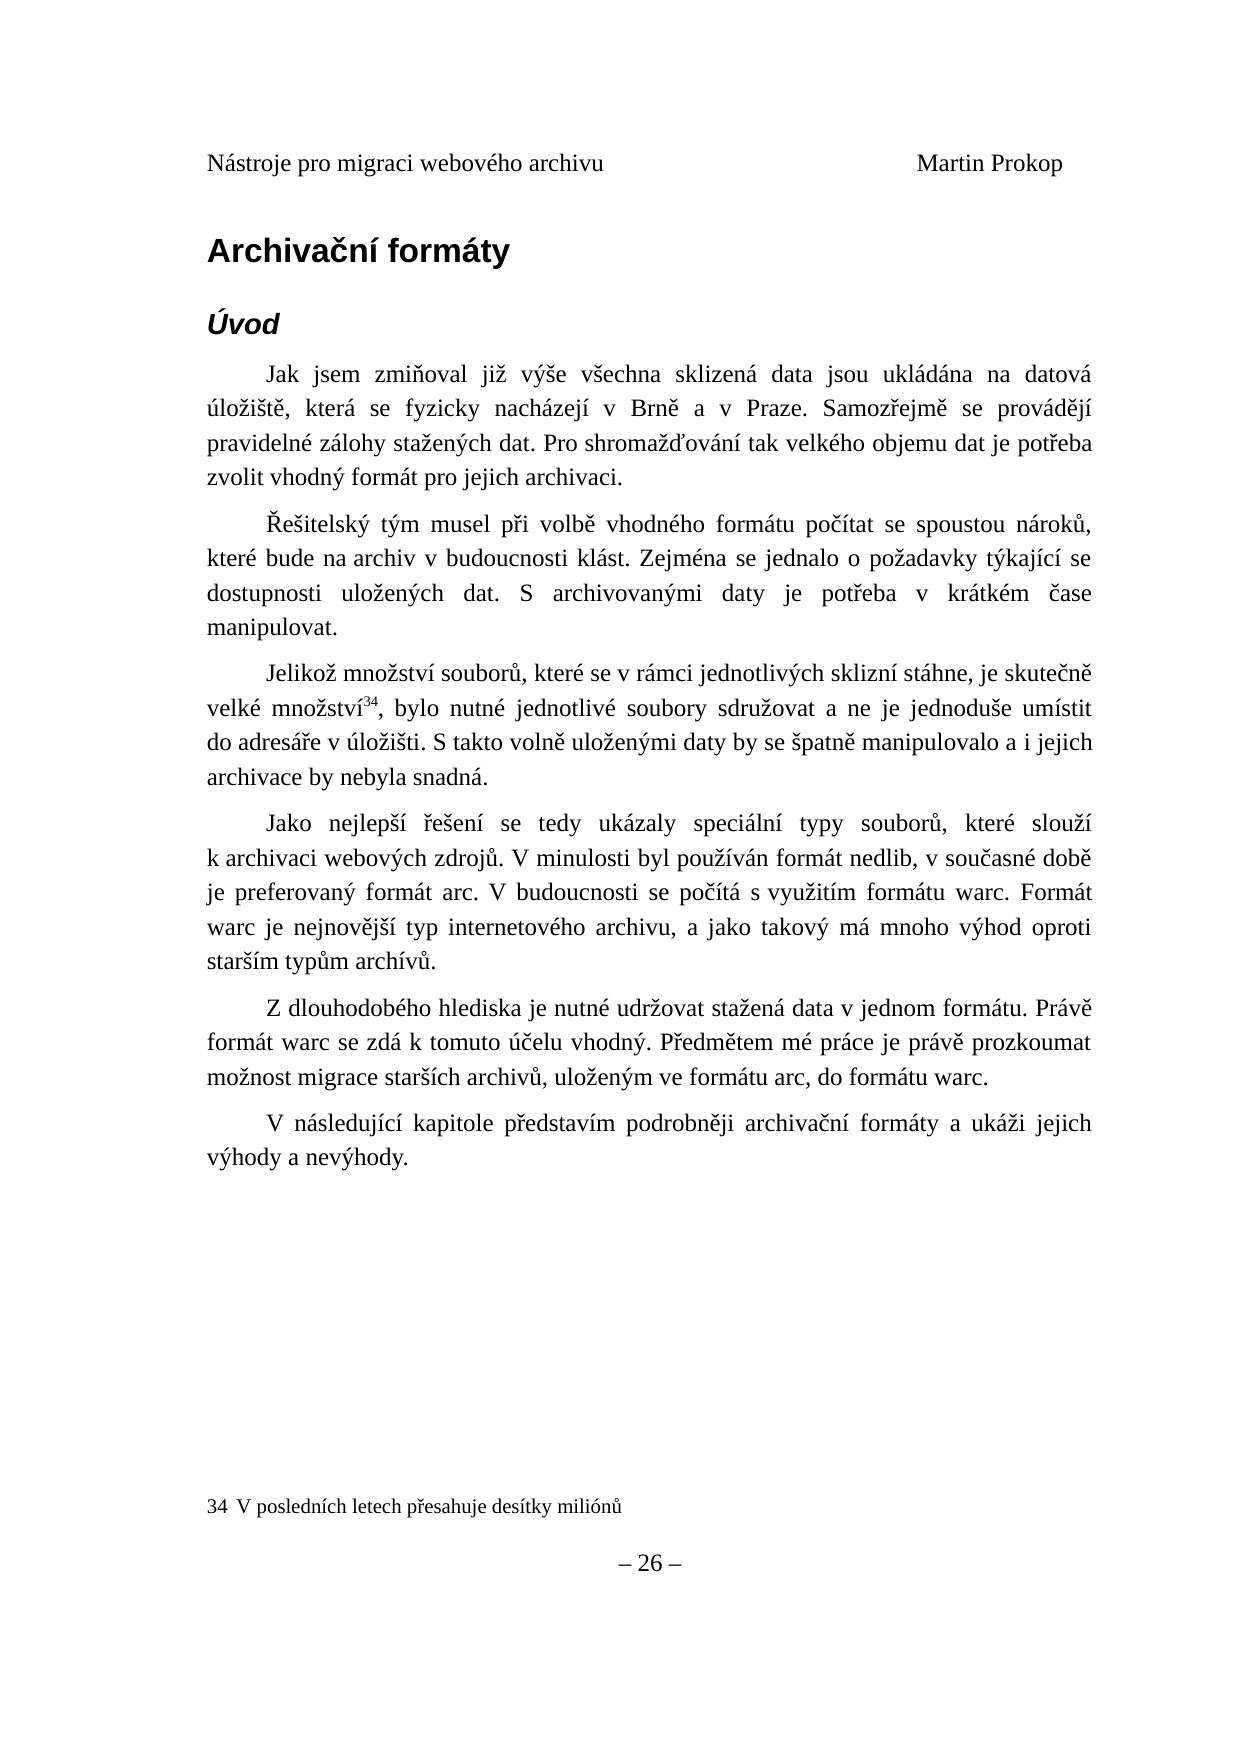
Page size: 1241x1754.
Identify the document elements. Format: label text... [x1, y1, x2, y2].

text Z dlouhodobého hlediska je nutné udržovat stažená data v jednom formátu. Právě formát warc se zdá k tomuto účelu vhodný. Předmětem mé práce je právě prozkoumat možnost migrace starších archivů, uloženým ve formátu arc, do formátu warc. [207, 993, 1093, 1090]
subtitle Archivační formáty [207, 231, 1093, 269]
text Řešitelský tým musel při volbě vhodného formátu počítat se spoustou nároků, které bude na archiv v budoucnosti klást. Zejména se jednalo o požadavky týkající se dostupnosti uložených dat. S archivovanými daty je potřeba v krátkém čase manipulovat. [207, 509, 1093, 641]
text Jelikož množství souborů, které se v rámci jednotlivých sklizní stáhne, je skutečně velké množství, bylo nutné jednotlivé soubory sdružovat a ne je jednoduše umístit do adresáře v úložišti. S takto volně uloženými daty by se špatně manipulovalo a i jejich archivace by nebyla snadná. [207, 658, 1093, 791]
text V posledních letech přesahuje desítky miliónů [207, 1494, 1093, 1518]
text Jak jsem zmiňoval již výše všechna sklizená data jsou ukládána na datová úložiště, která se fyzicky nacházejí v Brně a v Praze. Samozřejmě se provádějí pravidelné zálohy stažených dat. Pro shromažďování tak velkého objemu dat je potřeba zvolit vhodný formát pro jejich archivaci. [207, 359, 1093, 491]
text Jako nejlepší řešení se tedy ukázaly speciální typy souborů, které slouží k archivaci webových zdrojů. V minulosti byl používán formát nedlib, v současné době je preferovaný formát arc. V budoucnosti se počítá s využitím formátu warc. Formát warc je nejnovější typ internetového archivu, a jako takový má mnoho výhod oproti starším typům archívů. [207, 808, 1093, 975]
text V následující kapitole představím podrobněji archivační formáty a ukáži jejich výhody a nevýhody. [207, 1108, 1093, 1171]
subtitle Úvod [207, 307, 1093, 341]
